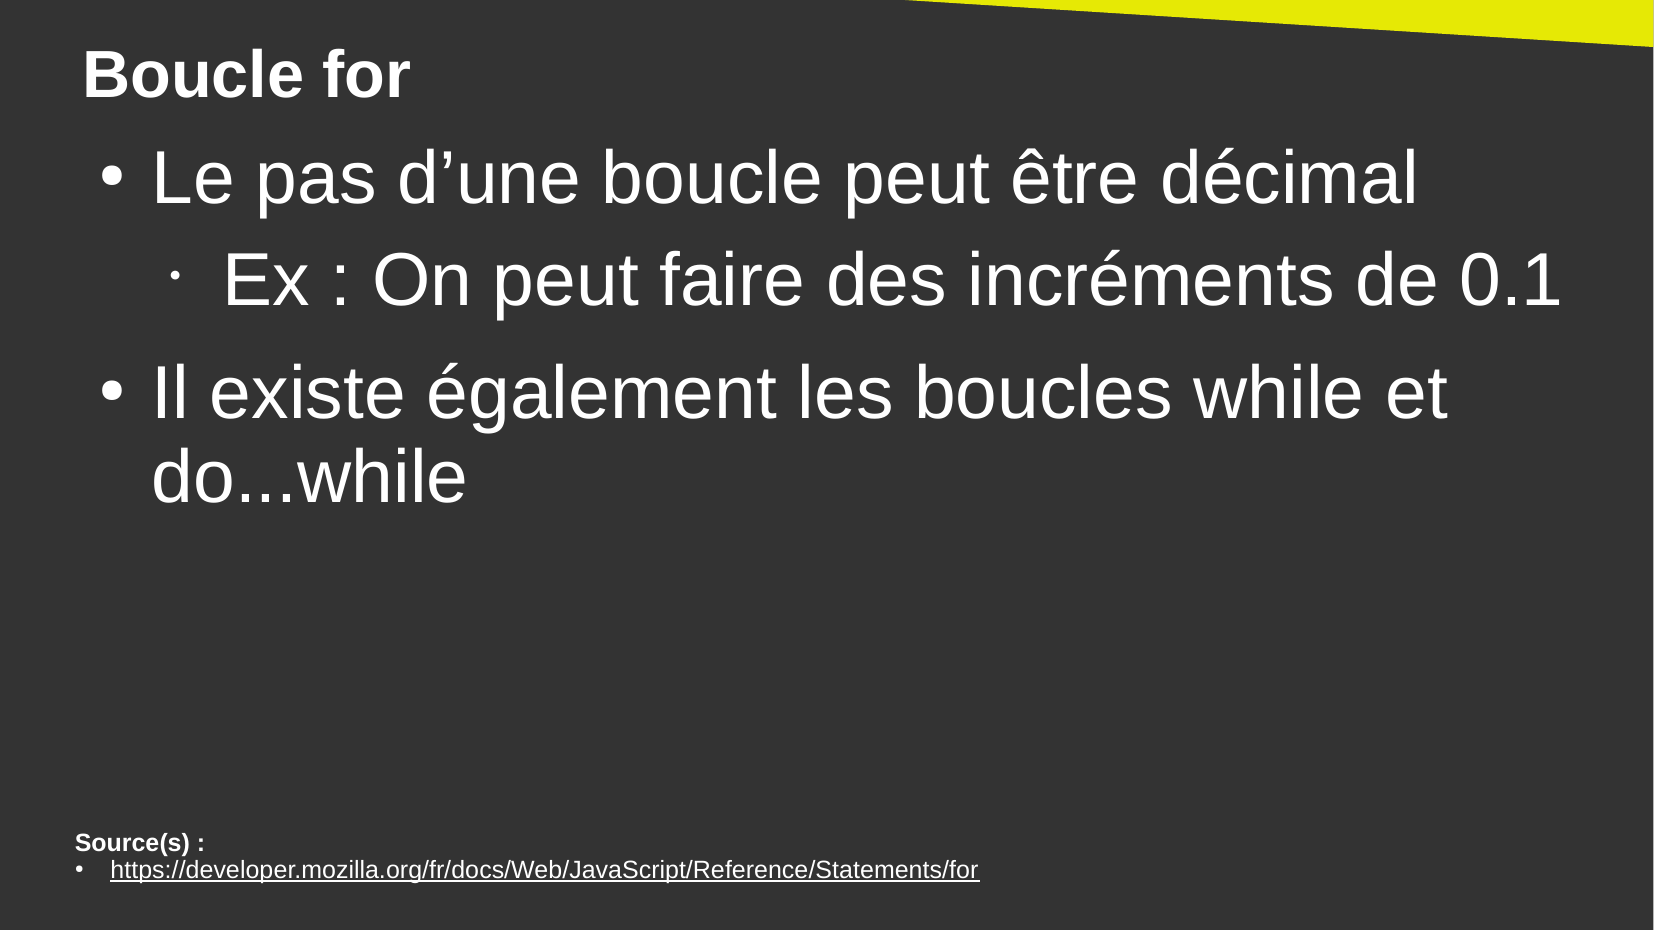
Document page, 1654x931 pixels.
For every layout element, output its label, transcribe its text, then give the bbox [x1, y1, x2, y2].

list Le pas d’une boucle peut être décimal Ex : On peut faire des incréments de 0.1 Il existe également les boucles while et do...while [80, 135, 1620, 745]
text_box [905, 0, 1654, 48]
title Boucle for [82, 37, 1571, 114]
text_box Source(s) : https://developer.mozilla.org/fr/docs/Web/JavaScript/Reference/Statements/for [60, 820, 1583, 892]
